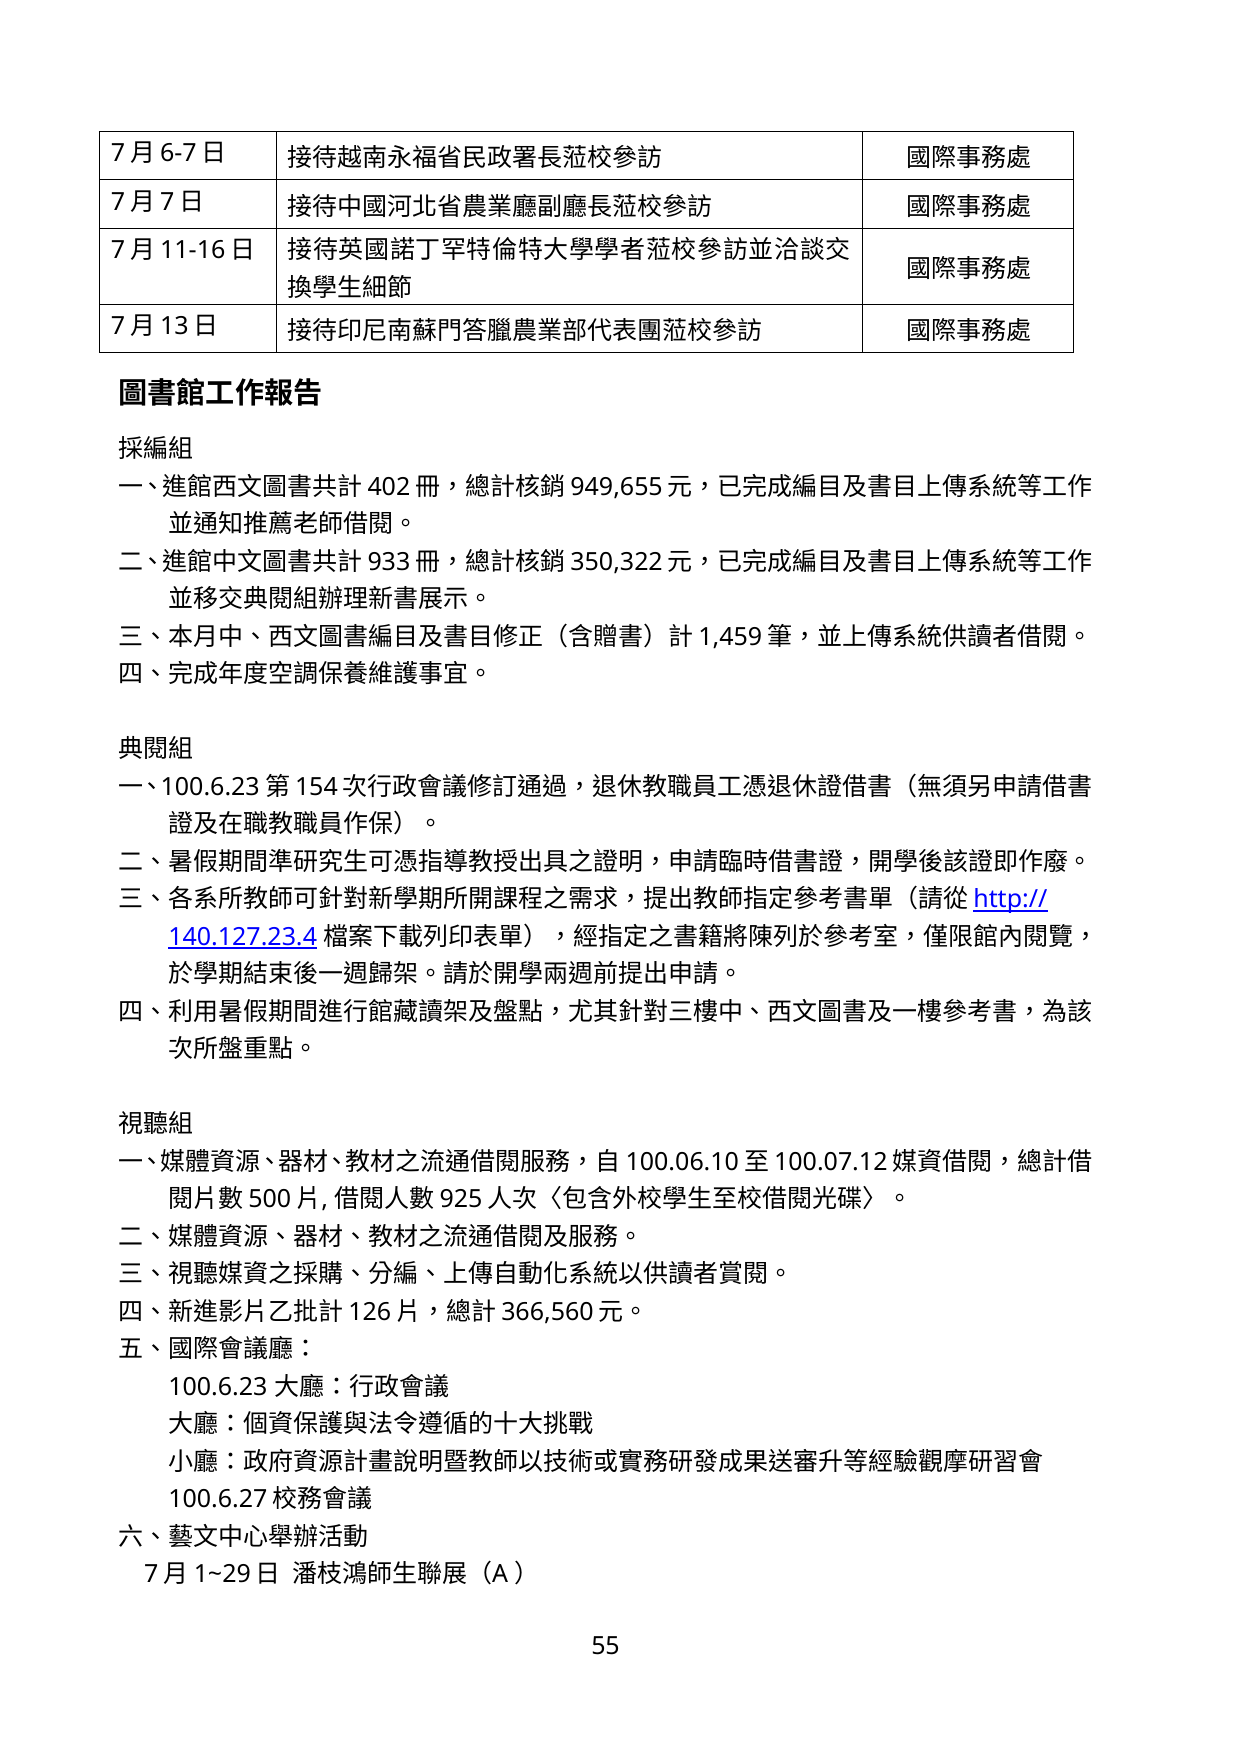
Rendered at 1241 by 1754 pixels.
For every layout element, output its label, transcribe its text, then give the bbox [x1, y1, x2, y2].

text 四、完成年度空調保養維護事宜。 [118, 653, 1092, 691]
text 小廳：政府資源計畫說明暨教師以技術或實務研發成果送審升等經驗觀摩研習會 [118, 1441, 1092, 1478]
table_cell 國際事務處 [863, 229, 1073, 304]
table_cell 7月7日 [100, 180, 276, 228]
table_cell 國際事務處 [863, 132, 1073, 179]
table_cell 7月6-7日 [100, 132, 276, 179]
text 二、暑假期間準研究生可憑指導教授出具之證明，申請臨時借書證，開學後該證即作廢。 [118, 841, 1092, 878]
text 三、各系所教師可針對新學期所開課程之需求，提出教師指定參考書單（請從http://140.127.23.4 檔案下載列印表單），經指定之書籍將陳列於參考室，僅限館內閱覽，於學期結束後一週歸架。請於開學兩週前提出申請。 [118, 878, 1092, 991]
text 五、國際會議廳： [118, 1328, 1092, 1366]
text 圖書館工作報告 [118, 353, 1092, 428]
text 一、媒體資源、器材、教材之流通借閱服務，自100.06.10至100.07.12媒資借閱，總計借閱片數500片, 借閱人數925人次〈包含外校學生至校借閱光碟〉。 [118, 1141, 1092, 1216]
text 三、視聽媒資之採購、分編、上傳自動化系統以供讀者賞閱。 [118, 1253, 1092, 1291]
table_cell 7月11-16日 [100, 229, 276, 304]
table_cell 7月13日 [100, 305, 276, 352]
text 三、本月中、西文圖書編目及書目修正（含贈書）計1,459筆，並上傳系統供讀者借閱。 [118, 616, 1092, 653]
text 四、利用暑假期間進行館藏讀架及盤點，尤其針對三樓中、西文圖書及一樓參考書，為該次所盤重點。 [118, 991, 1092, 1066]
text 100.6.27校務會議 [118, 1478, 1092, 1516]
table_cell 接待英國諾丁罕特倫特大學學者蒞校參訪並洽談交換學生細節 [277, 229, 862, 304]
text 大廳：個資保護與法令遵循的十大挑戰 [118, 1403, 1092, 1441]
text 二、進館中文圖書共計933冊，總計核銷350,322元，已完成編目及書目上傳系統等工作，並移交典閱組辦理新書展示。 [118, 541, 1092, 616]
text 採編組 [118, 428, 1092, 466]
table_cell 接待印尼南蘇門答臘農業部代表團蒞校參訪 [277, 305, 862, 352]
table_cell 國際事務處 [863, 305, 1073, 352]
text 一、進館西文圖書共計402冊，總計核銷949,655元，已完成編目及書目上傳系統等工作，並通知推薦老師借閱。 [118, 466, 1092, 541]
text 7月1~29日 潘枝鴻師生聯展（A ） [118, 1553, 1092, 1591]
text 視聽組 [118, 1103, 1092, 1141]
text 二、媒體資源、器材、教材之流通借閱及服務。 [118, 1216, 1092, 1253]
text 四、新進影片乙批計126片，總計366,560元。 [118, 1291, 1092, 1328]
text 100.6.23 大廳：行政會議 [118, 1366, 1092, 1403]
text 一、100.6.23第154次行政會議修訂通過，退休教職員工憑退休證借書（無須另申請借書證及在職教職員作保）。 [118, 766, 1092, 841]
table_cell 國際事務處 [863, 180, 1073, 228]
text 六、藝文中心舉辦活動 [118, 1516, 1092, 1553]
table_cell 接待中國河北省農業廳副廳長蒞校參訪 [277, 180, 862, 228]
table_cell 接待越南永福省民政署長蒞校參訪 [277, 132, 862, 179]
text 典閱組 [118, 728, 1092, 766]
